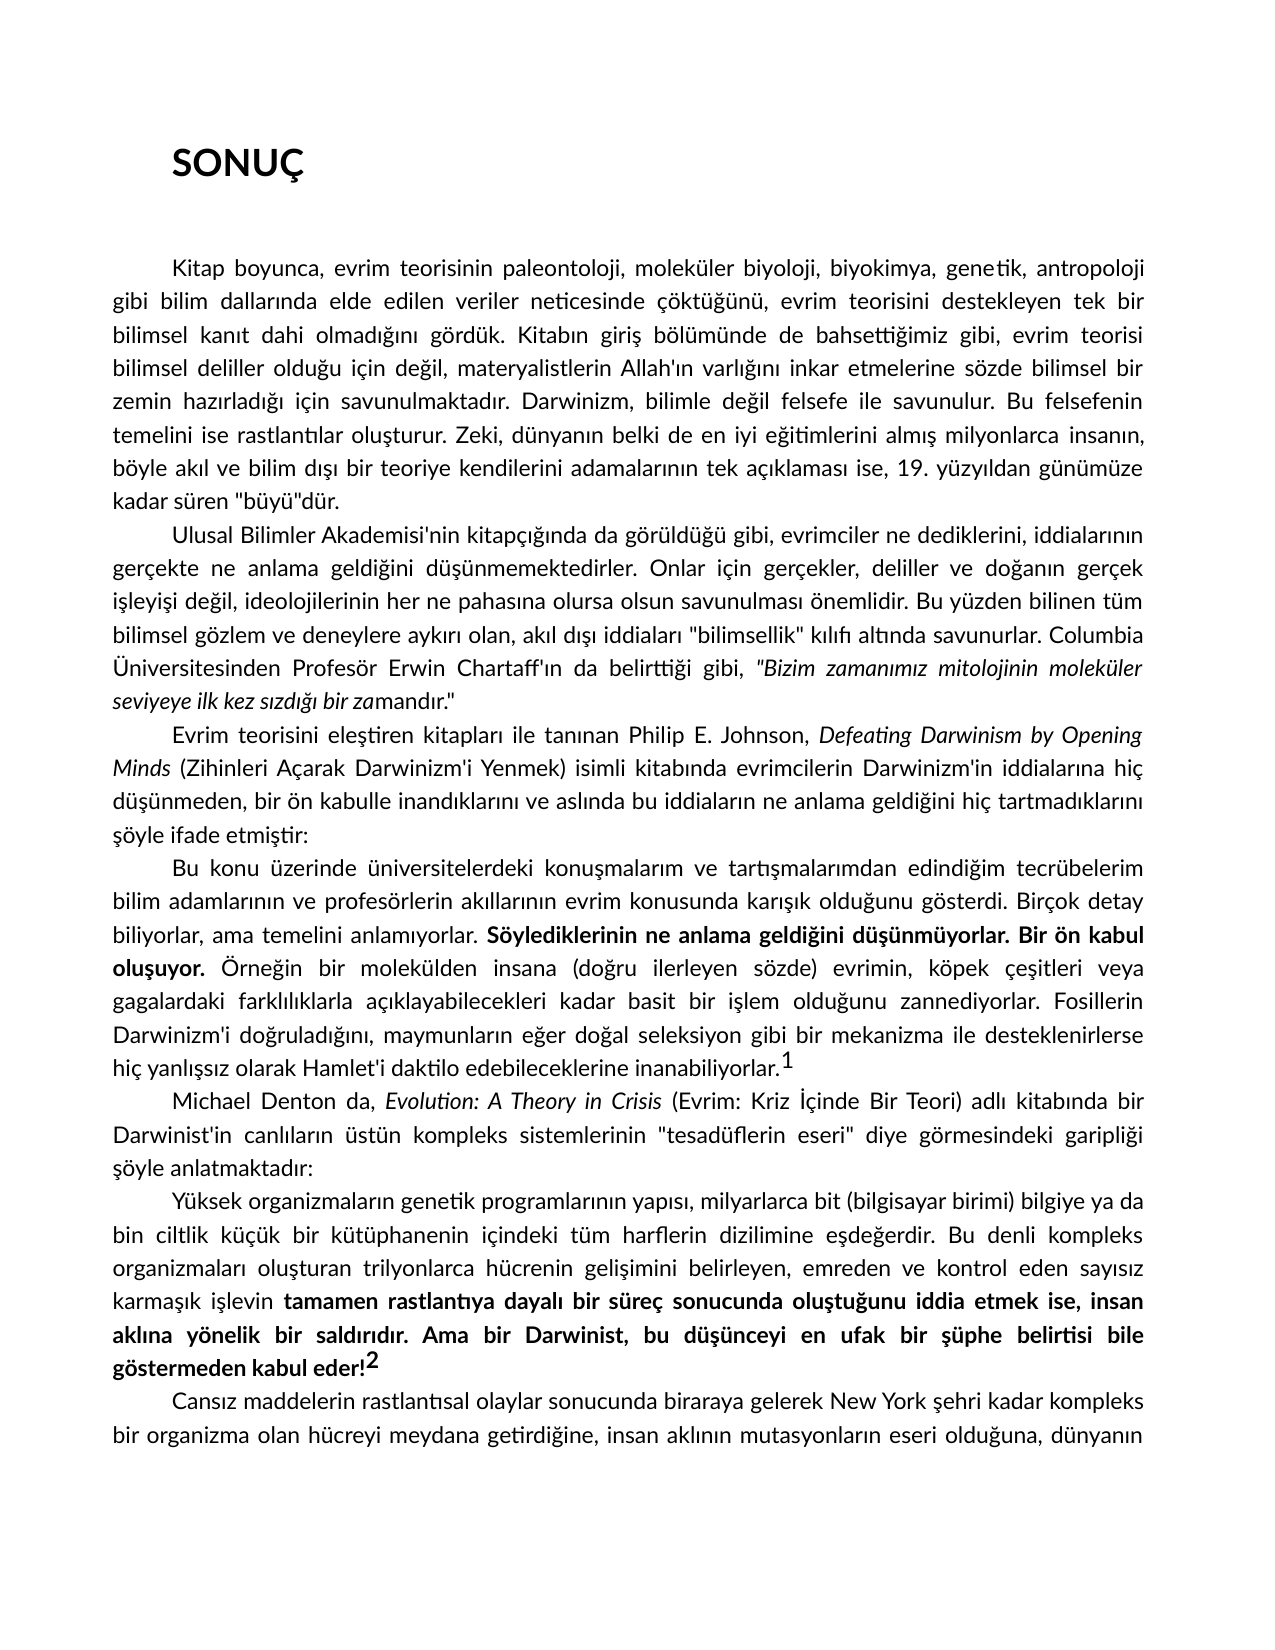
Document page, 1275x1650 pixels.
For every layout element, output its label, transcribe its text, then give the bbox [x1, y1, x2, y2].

text Yüksek organizmaların genetik programlarının yapısı, milyarlarca bit (bilgisayar birimi) bilgiye ya da bin ciltlik küçük bir kütüphanenin içindeki tüm harflerin dizilimine eşdeğerdir. Bu denli kompleks organizmaları oluşturan trilyonlarca hücrenin gelişimini belirleyen, emreden ve kontrol eden sayısız karmaşık işlevin tamamen rastlantıya dayalı bir süreç sonucunda oluştuğunu iddia etmek ise, insan aklına yönelik bir saldırıdır. Ama bir Darwinist, bu düşünceyi en ufak bir şüphe belirtisi bile göstermeden kabul eder!2 [112, 1183, 1145, 1383]
text Bu konu üzerinde üniversitelerdeki konuşmalarım ve tartışmalarımdan edindiğim tecrübelerim bilim adamlarının ve profesörlerin akıllarının evrim konusunda karışık olduğunu gösterdi. Birçok detay biliyorlar, ama temelini anlamıyorlar. Söylediklerinin ne anlama geldiğini düşünmüyorlar. Bir ön kabul oluşuyor. Örneğin bir molekülden insana (doğru ilerleyen sözde) evrimin, köpek çeşitleri veya gagalardaki farklılıklarla açıklayabilecekleri kadar basit bir işlem olduğunu zannediyorlar. Fosillerin Darwinizm'i doğruladığını, maymunların eğer doğal seleksiyon gibi bir mekanizma ile desteklenirlerse hiç yanlışsız olarak Hamlet'i daktilo edebileceklerine inanabiliyorlar.1 [112, 850, 1145, 1083]
text Ulusal Bilimler Akademisi'nin kitapçığında da görüldüğü gibi, evrimciler ne dediklerini, iddialarının gerçekte ne anlama geldiğini düşünmemektedirler. Onlar için gerçekler, deliller ve doğanın gerçek işleyişi değil, ideolojilerinin her ne pahasına olursa olsun savunulması önemlidir. Bu yüzden bilinen tüm bilimsel gözlem ve deneylere aykırı olan, akıl dışı iddiaları "bilimsellik" kılıfı altında savunurlar. Columbia Üniversitesinden Profesör Erwin Chartaff'ın da belirttiği gibi, "Bizim zamanımız mitolojinin moleküler seviyeye ilk kez sızdığı bir zamandır." [112, 516, 1145, 716]
text Michael Denton da, Evolution: A Theory in Crisis (Evrim: Kriz İçinde Bir Teori) adlı kitabında bir Darwinist'in canlıların üstün kompleks sistemlerinin "tesadüflerin eseri" diye görmesindeki garipliği şöyle anlatmaktadır: [112, 1083, 1145, 1183]
text Kitap boyunca, evrim teorisinin paleontoloji, moleküler biyoloji, biyokimya, genetik, antropoloji gibi bilim dallarında elde edilen veriler neticesinde çöktüğünü, evrim teorisini destekleyen tek bir bilimsel kanıt dahi olmadığını gördük. Kitabın giriş bölümünde de bahsettiğimiz gibi, evrim teorisi bilimsel deliller olduğu için değil, materyalistlerin Allah'ın varlığını inkar etmelerine sözde bilimsel bir zemin hazırladığı için savunulmaktadır. Darwinizm, bilimle değil felsefe ile savunulur. Bu felsefenin temelini ise rastlantılar oluşturur. Zeki, dünyanın belki de en iyi eğitimlerini almış milyonlarca insanın, böyle akıl ve bilim dışı bir teoriye kendilerini adamalarının tek açıklaması ise, 19. yüzyıldan günümüze kadar süren "büyü"dür. [112, 250, 1145, 516]
text Cansız maddelerin rastlantısal olaylar sonucunda biraraya gelerek New York şehri kadar kompleks bir organizma olan hücreyi meydana getirdiğine, insan aklının mutasyonların eseri olduğuna, dünyanın [112, 1383, 1145, 1450]
text SONUÇ [112, 148, 1145, 183]
text Evrim teorisini eleştiren kitapları ile tanınan Philip E. Johnson, Defeating Darwinism by Opening Minds (Zihinleri Açarak Darwinizm'i Yenmek) isimli kitabında evrimcilerin Darwinizm'in iddialarına hiç düşünmeden, bir ön kabulle inandıklarını ve aslında bu iddiaların ne anlama geldiğini hiç tartmadıklarını şöyle ifade etmiştir: [112, 716, 1145, 850]
